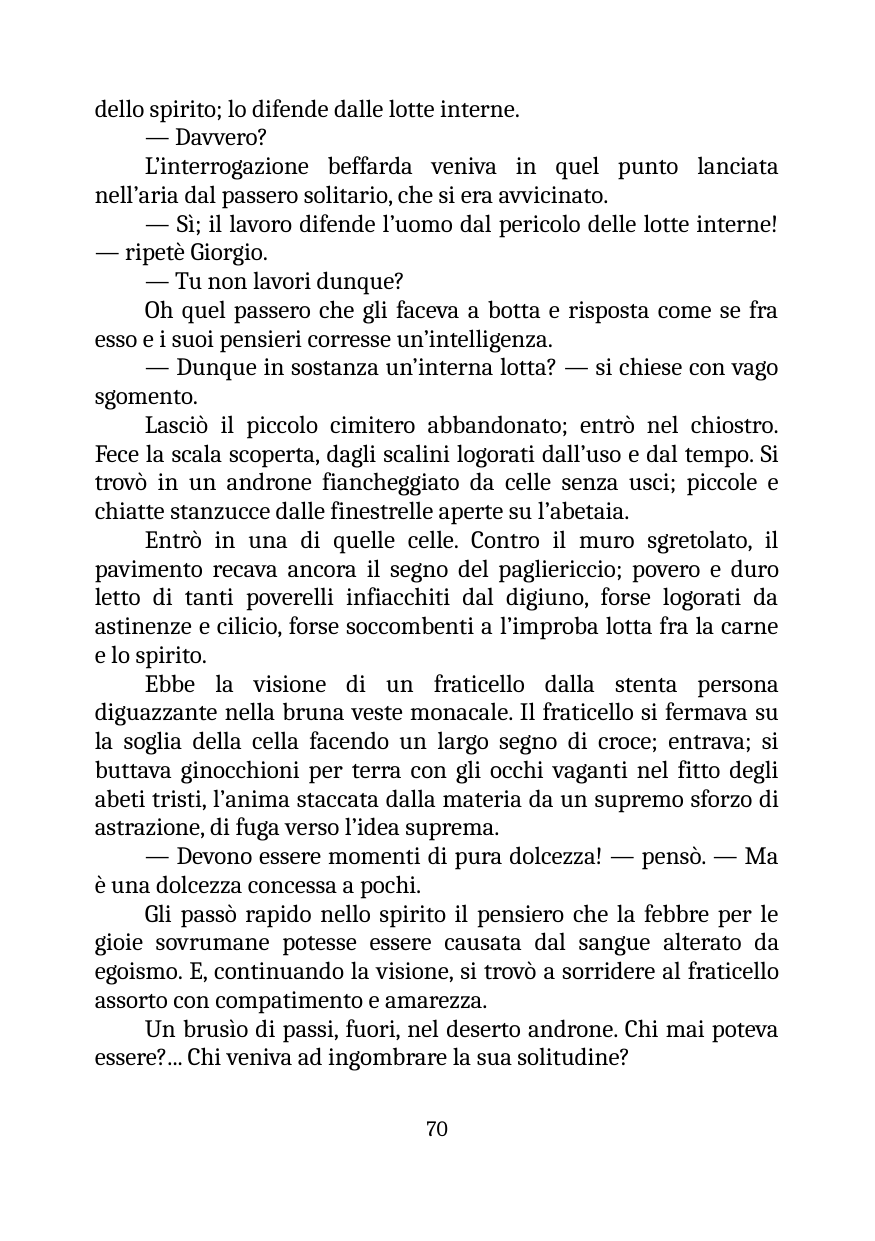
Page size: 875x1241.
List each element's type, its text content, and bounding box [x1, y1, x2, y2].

text dello spirito; lo difende dalle lotte interne. [94, 94, 779, 123]
text Oh quel passero che gli faceva a botta e risposta come se fra esso e i suoi pensieri corresse un’intelligenza. [94, 296, 779, 353]
text Gli passò rapido nello spirito il pensiero che la febbre per le gioie sovrumane potesse essere causata dal sangue alterato da egoismo. E, continuando la visione, si trovò a sorridere al fraticello assorto con compatimento e amarezza. [94, 899, 779, 1014]
text L’interrogazione beffarda veniva in quel punto lanciata nell’aria dal passero solitario, che si era avvicinato. [94, 152, 779, 209]
text — Davvero? [94, 123, 779, 152]
text Ebbe la visione di un fraticello dalla stenta persona diguazzante nella bruna veste monacale. Il fraticello si fermava su la soglia della cella facendo un largo segno di croce; entrava; si buttava ginocchioni per terra con gli occhi vaganti nel fitto degli abeti tristi, l’anima staccata dalla materia da un supremo sforzo di astrazione, di fuga verso l’idea suprema. [94, 669, 779, 842]
text — Devono essere momenti di pura dolcezza! — pensò. — Ma è una dolcezza concessa a pochi. [94, 842, 779, 899]
text Lasciò il piccolo cimitero abbandonato; entrò nel chiostro. Fece la scala scoperta, dagli scalini logorati dall’uso e dal tempo. Si trovò in un androne fiancheggiato da celle senza usci; piccole e chiatte stanzucce dalle finestrelle aperte su l’abetaia. [94, 411, 779, 526]
text — Tu non lavori dunque? [94, 267, 779, 296]
text — Dunque in sostanza un’interna lotta? — si chiese con vago sgomento. [94, 353, 779, 411]
text Entrò in una di quelle celle. Contro il muro sgretolato, il pavimento recava ancora il segno del pagliericcio; povero e duro letto di tanti poverelli infiacchiti dal digiuno, forse logorati da astinenze e cilicio, forse soccombenti a l’improba lotta fra la carne e lo spirito. [94, 526, 779, 669]
text — Sì; il lavoro difende l’uomo dal pericolo delle lotte interne! — ripetè Giorgio. [94, 209, 779, 267]
text Un brusìo di passi, fuori, nel deserto androne. Chi mai poteva essere?... Chi veniva ad ingombrare la sua solitudine? [94, 1014, 779, 1072]
